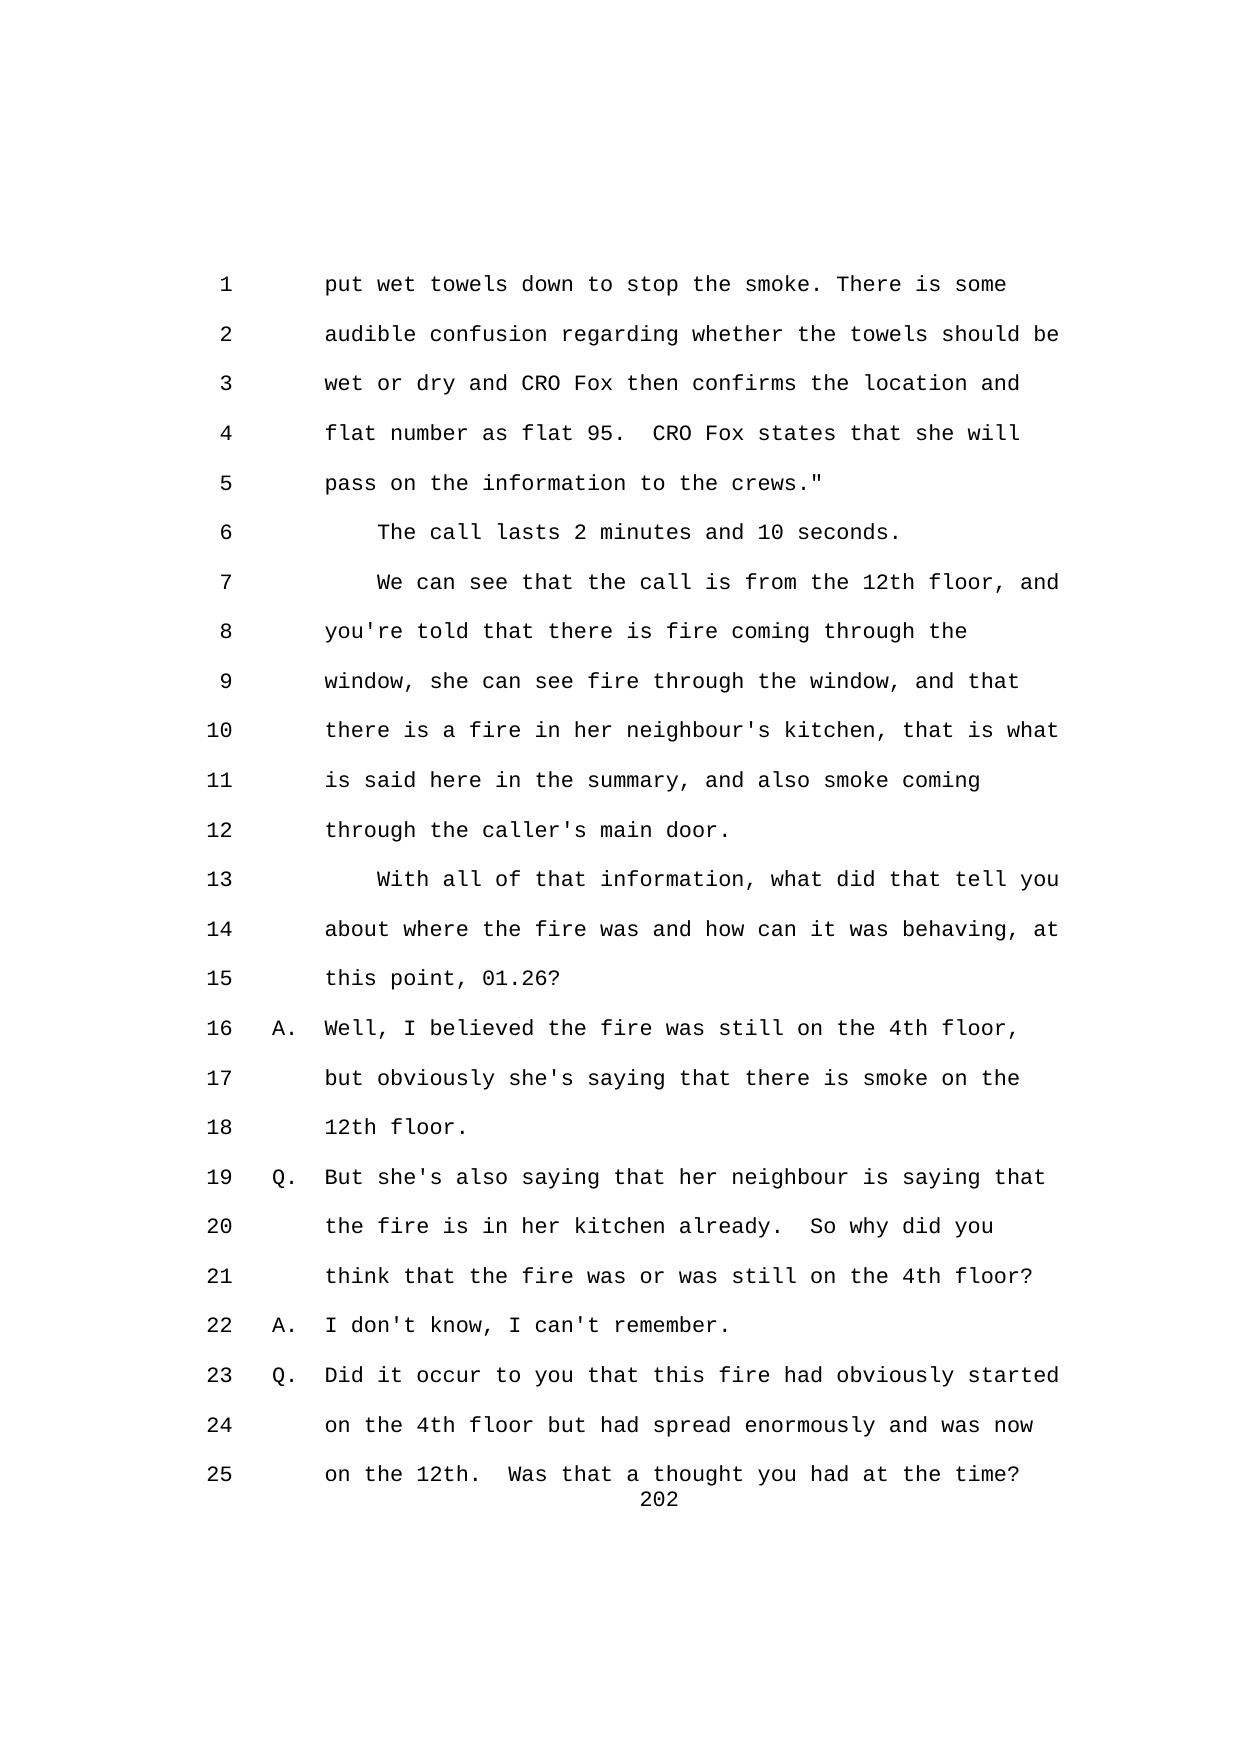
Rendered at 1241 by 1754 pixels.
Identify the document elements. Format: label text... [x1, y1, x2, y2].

text 12 through the caller's main door. [75, 819, 1165, 843]
text 202 [75, 1488, 1165, 1513]
text 22 A. I don't know, I can't remember. [75, 1314, 1165, 1339]
text 17 but obviously she's saying that there is smoke on the [75, 1067, 1165, 1091]
text 9 window, she can see fire through the window, and that [75, 670, 1165, 695]
text 4 flat number as flat 95. CRO Fox states that she will [75, 422, 1165, 447]
text 6 The call lasts 2 minutes and 10 seconds. [75, 521, 1165, 546]
text 15 this point, 01.26? [75, 967, 1165, 992]
text 23 Q. Did it occur to you that this fire had obviously started [75, 1364, 1165, 1389]
text 13 With all of that information, what did that tell you [75, 868, 1165, 893]
text 16 A. Well, I believed the fire was still on the 4th floor, [75, 1017, 1165, 1042]
text 18 12th floor. [75, 1116, 1165, 1141]
text 10 there is a fire in her neighbour's kitchen, that is what [75, 719, 1165, 744]
text 19 Q. But she's also saying that her neighbour is saying that [75, 1166, 1165, 1191]
text 21 think that the fire was or was still on the 4th floor? [75, 1265, 1165, 1290]
text 7 We can see that the call is from the 12th floor, and [75, 571, 1165, 596]
text 24 on the 4th floor but had spread enormously and was now [75, 1414, 1165, 1438]
text 20 the fire is in her kitchen already. So why did you [75, 1215, 1165, 1240]
text 8 you're told that there is fire coming through the [75, 620, 1165, 645]
text 5 pass on the information to the crews." [75, 472, 1165, 496]
text 1 put wet towels down to stop the smoke. There is some [75, 273, 1165, 298]
text 14 about where the fire was and how can it was behaving, at [75, 918, 1165, 943]
text 25 on the 12th. Was that a thought you had at the time? [75, 1463, 1165, 1488]
text 11 is said here in the summary, and also smoke coming [75, 769, 1165, 794]
text 3 wet or dry and CRO Fox then confirms the location and [75, 372, 1165, 397]
text 2 audible confusion regarding whether the towels should be [75, 323, 1165, 348]
